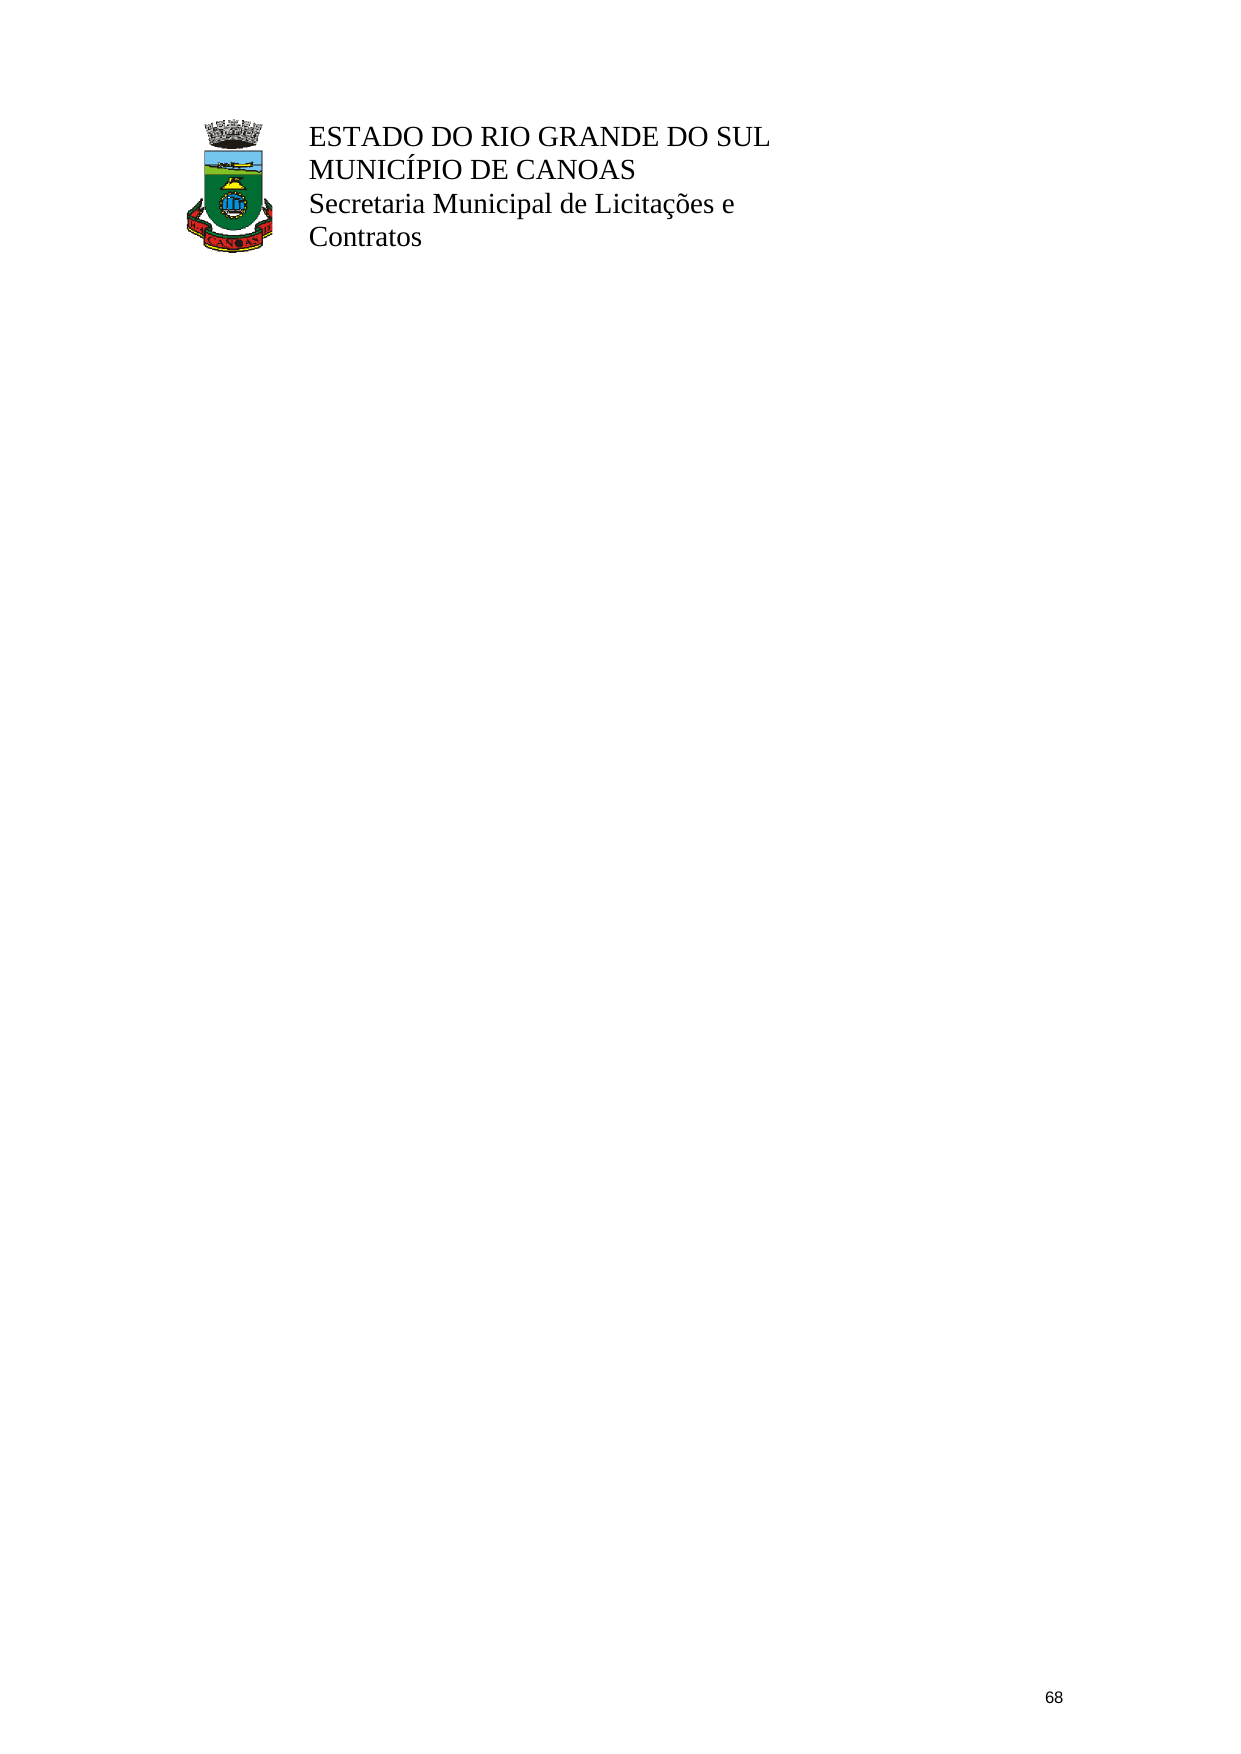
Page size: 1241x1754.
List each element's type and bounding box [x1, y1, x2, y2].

picture [186, 119, 273, 253]
